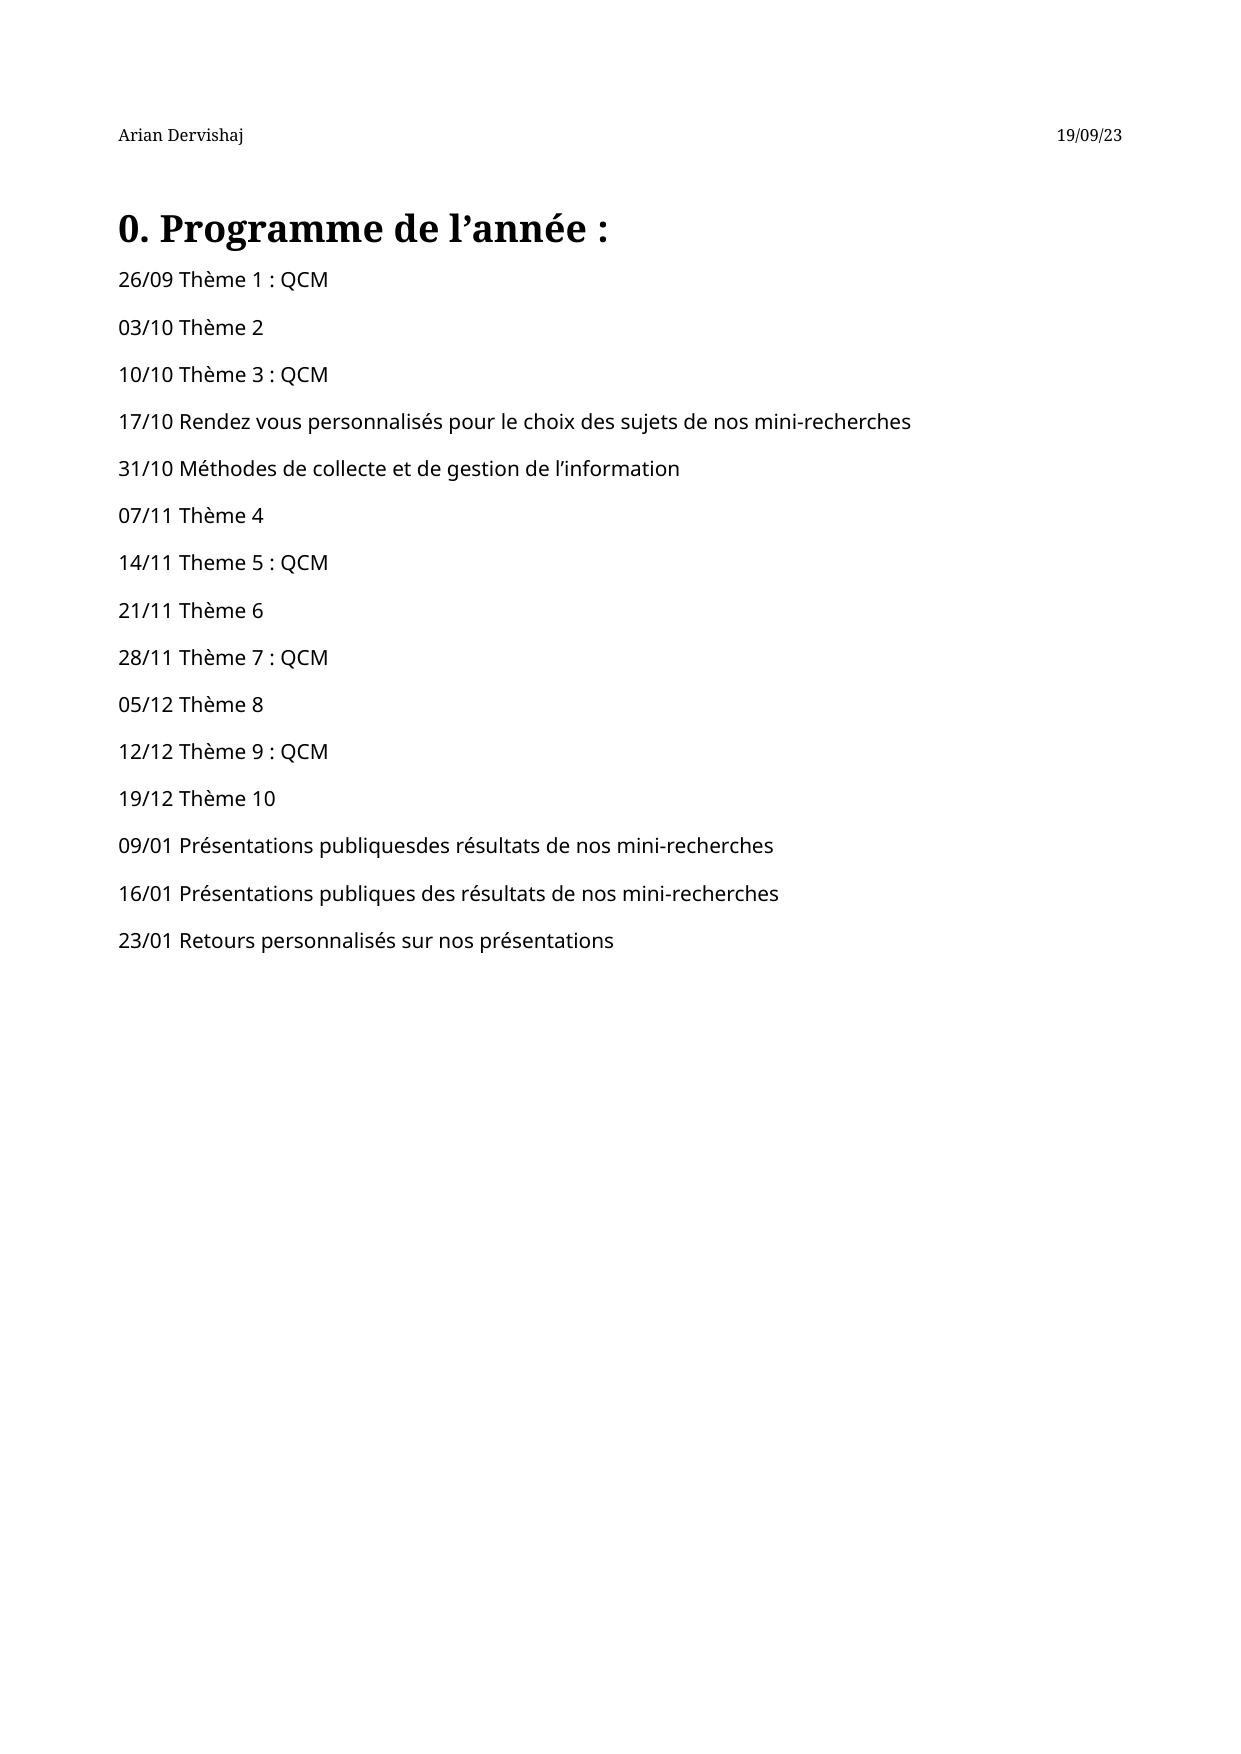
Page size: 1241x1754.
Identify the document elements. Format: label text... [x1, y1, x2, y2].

text 09/01 Présentations publiquesdes résultats de nos mini-recherches [118, 832, 1122, 860]
text 07/11 Thème 4 [118, 501, 1122, 530]
text 21/11 Thème 6 [118, 596, 1122, 624]
text 28/11 Thème 7 : QCM [118, 643, 1122, 671]
text 26/09 Thème 1 : QCM [118, 265, 1122, 294]
text 17/10 Rendez vous personnalisés pour le choix des sujets de nos mini-recherches [118, 407, 1122, 435]
subtitle 0. Programme de l’année : [118, 202, 1122, 253]
text 16/01 Présentations publiques des résultats de nos mini-recherches [118, 879, 1122, 907]
text 19/12 Thème 10 [118, 784, 1122, 813]
text 10/10 Thème 3 : QCM [118, 360, 1122, 388]
text 05/12 Thème 8 [118, 690, 1122, 718]
text 23/01 Retours personnalisés sur nos présentations [118, 926, 1122, 954]
text 03/10 Thème 2 [118, 313, 1122, 341]
text 12/12 Thème 9 : QCM [118, 737, 1122, 766]
text 31/10 Méthodes de collecte et de gestion de l’information [118, 454, 1122, 483]
text 14/11 Theme 5 : QCM [118, 548, 1122, 577]
